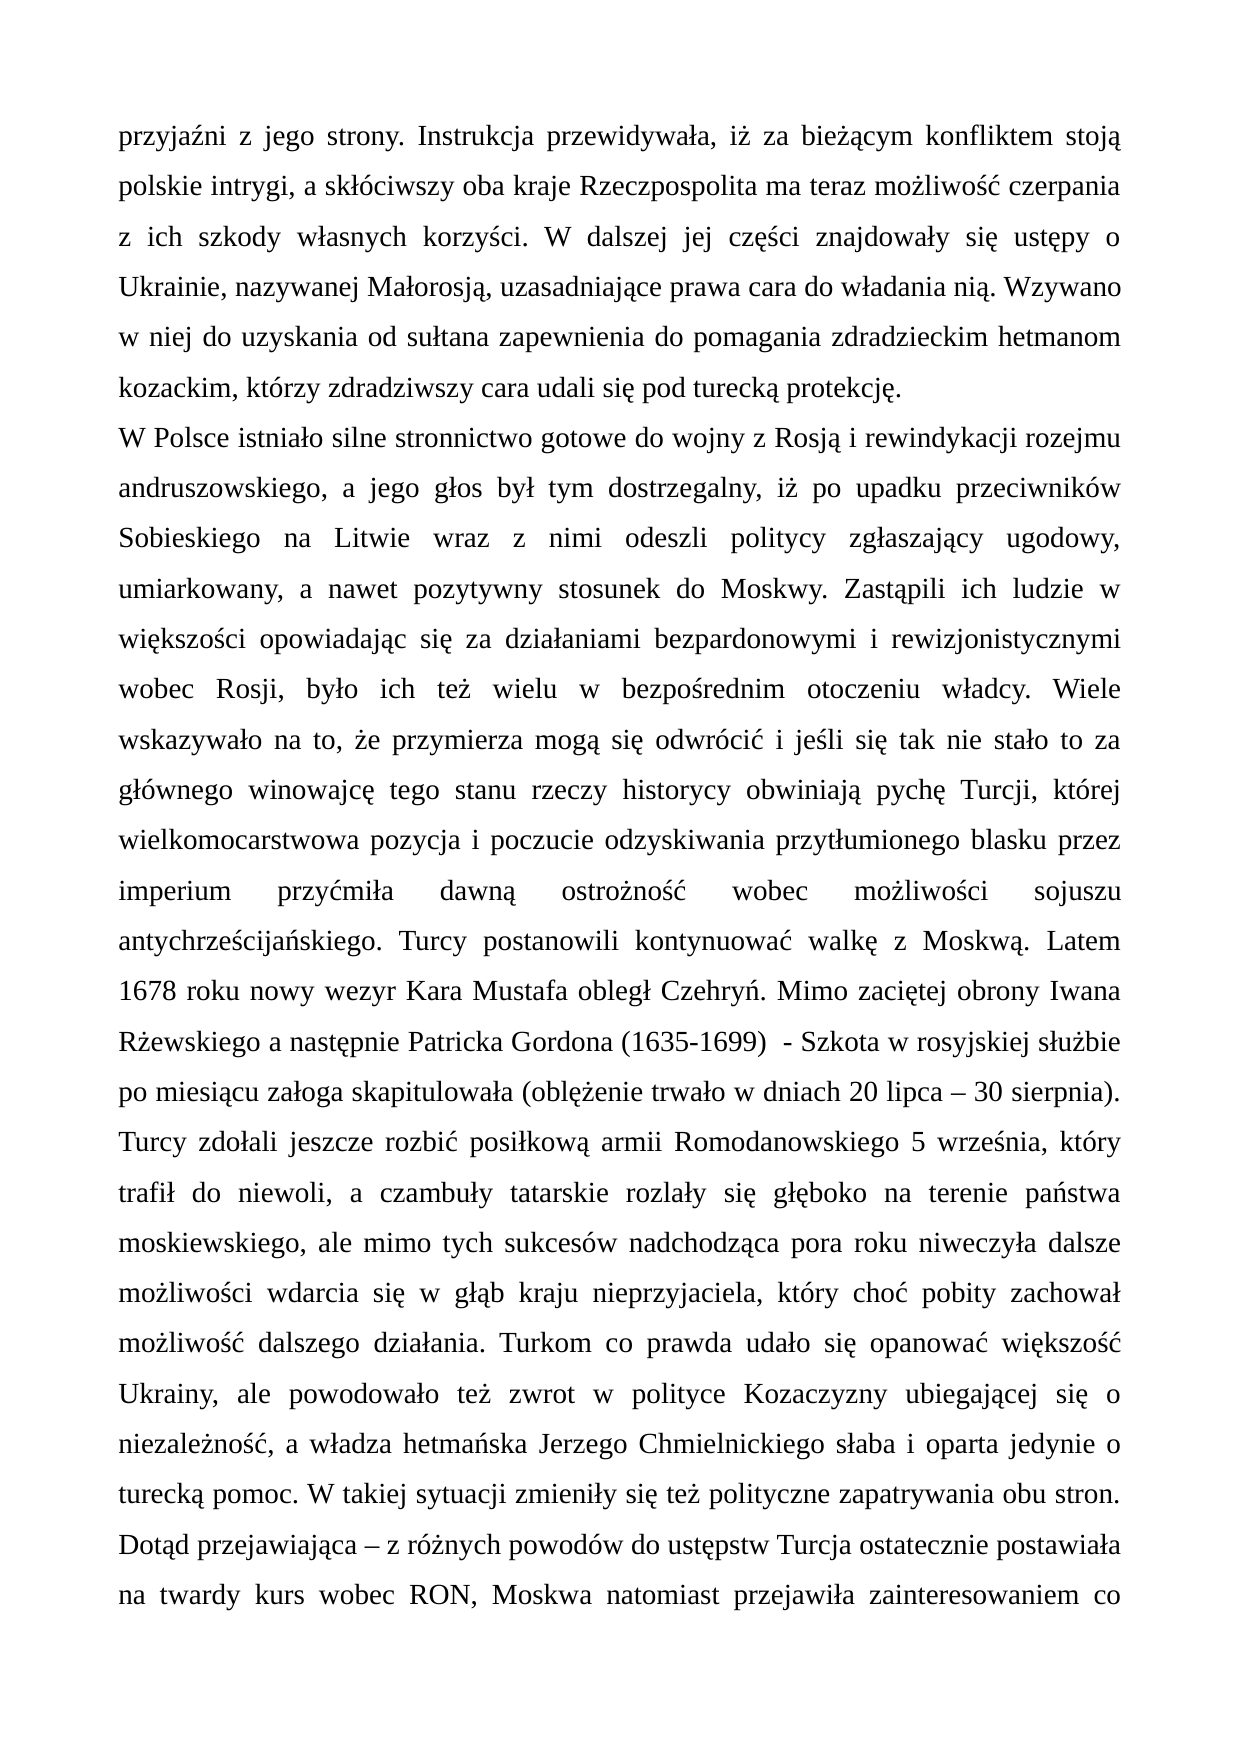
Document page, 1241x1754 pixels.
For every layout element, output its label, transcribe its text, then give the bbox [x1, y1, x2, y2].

text przyjaźni z jego strony. Instrukcja przewidywała, iż za bieżącym konfliktem stoją polskie intrygi, a skłóciwszy oba kraje Rzeczpospolita ma teraz możliwość czerpania z ich szkody własnych korzyści. W dalszej jej części znajdowały się ustępy o Ukrainie, nazywanej Małorosją, uzasadniające prawa cara do władania nią. Wzywano w niej do uzyskania od sułtana zapewnienia do pomagania zdradzieckim hetmanom kozackim, którzy zdradziwszy cara udali się pod turecką protekcję. [118, 118, 1122, 403]
text W Polsce istniało silne stronnictwo gotowe do wojny z Rosją i rewindykacji rozejmu andruszowskiego, a jego głos był tym dostrzegalny, iż po upadku przeciwników Sobieskiego na Litwie wraz z nimi odeszli politycy zgłaszający ugodowy, umiarkowany, a nawet pozytywny stosunek do Moskwy. Zastąpili ich ludzie w większości opowiadając się za działaniami bezpardonowymi i rewizjonistycznymi wobec Rosji, było ich też wielu w bezpośrednim otoczeniu władcy. Wiele wskazywało na to, że przymierza mogą się odwrócić i jeśli się tak nie stało to za głównego winowajcę tego stanu rzeczy historycy obwiniają pychę Turcji, której wielkomocarstwowa pozycja i poczucie odzyskiwania przytłumionego blasku przez imperium przyćmiła dawną ostrożność wobec możliwości sojuszu antychrześcijańskiego. Turcy postanowili kontynuować walkę z Moskwą. Latem 1678 roku nowy wezyr Kara Mustafa obległ Czehryń. Mimo zaciętej obrony Iwana Rżewskiego a następnie Patricka Gordona (1635-1699) - Szkota w rosyjskiej służbie po miesiącu załoga skapitulowała (oblężenie trwało w dniach 20 lipca – 30 sierpnia). Turcy zdołali jeszcze rozbić posiłkową armii Romodanowskiego 5 września, który trafił do niewoli, a czambuły tatarskie rozlały się głęboko na terenie państwa moskiewskiego, ale mimo tych sukcesów nadchodząca pora roku niweczyła dalsze możliwości wdarcia się w głąb kraju nieprzyjaciela, który choć pobity zachował możliwość dalszego działania. Turkom co prawda udało się opanować większość Ukrainy, ale powodowało też zwrot w polityce Kozaczyzny ubiegającej się o niezależność, a władza hetmańska Jerzego Chmielnickiego słaba i oparta jedynie o turecką pomoc. W takiej sytuacji zmieniły się też polityczne zapatrywania obu stron. Dotąd przejawiająca – z różnych powodów do ustępstw Turcja ostatecznie postawiała na twardy kurs wobec RON, Moskwa natomiast przejawiła zainteresowaniem co [118, 420, 1122, 1611]
